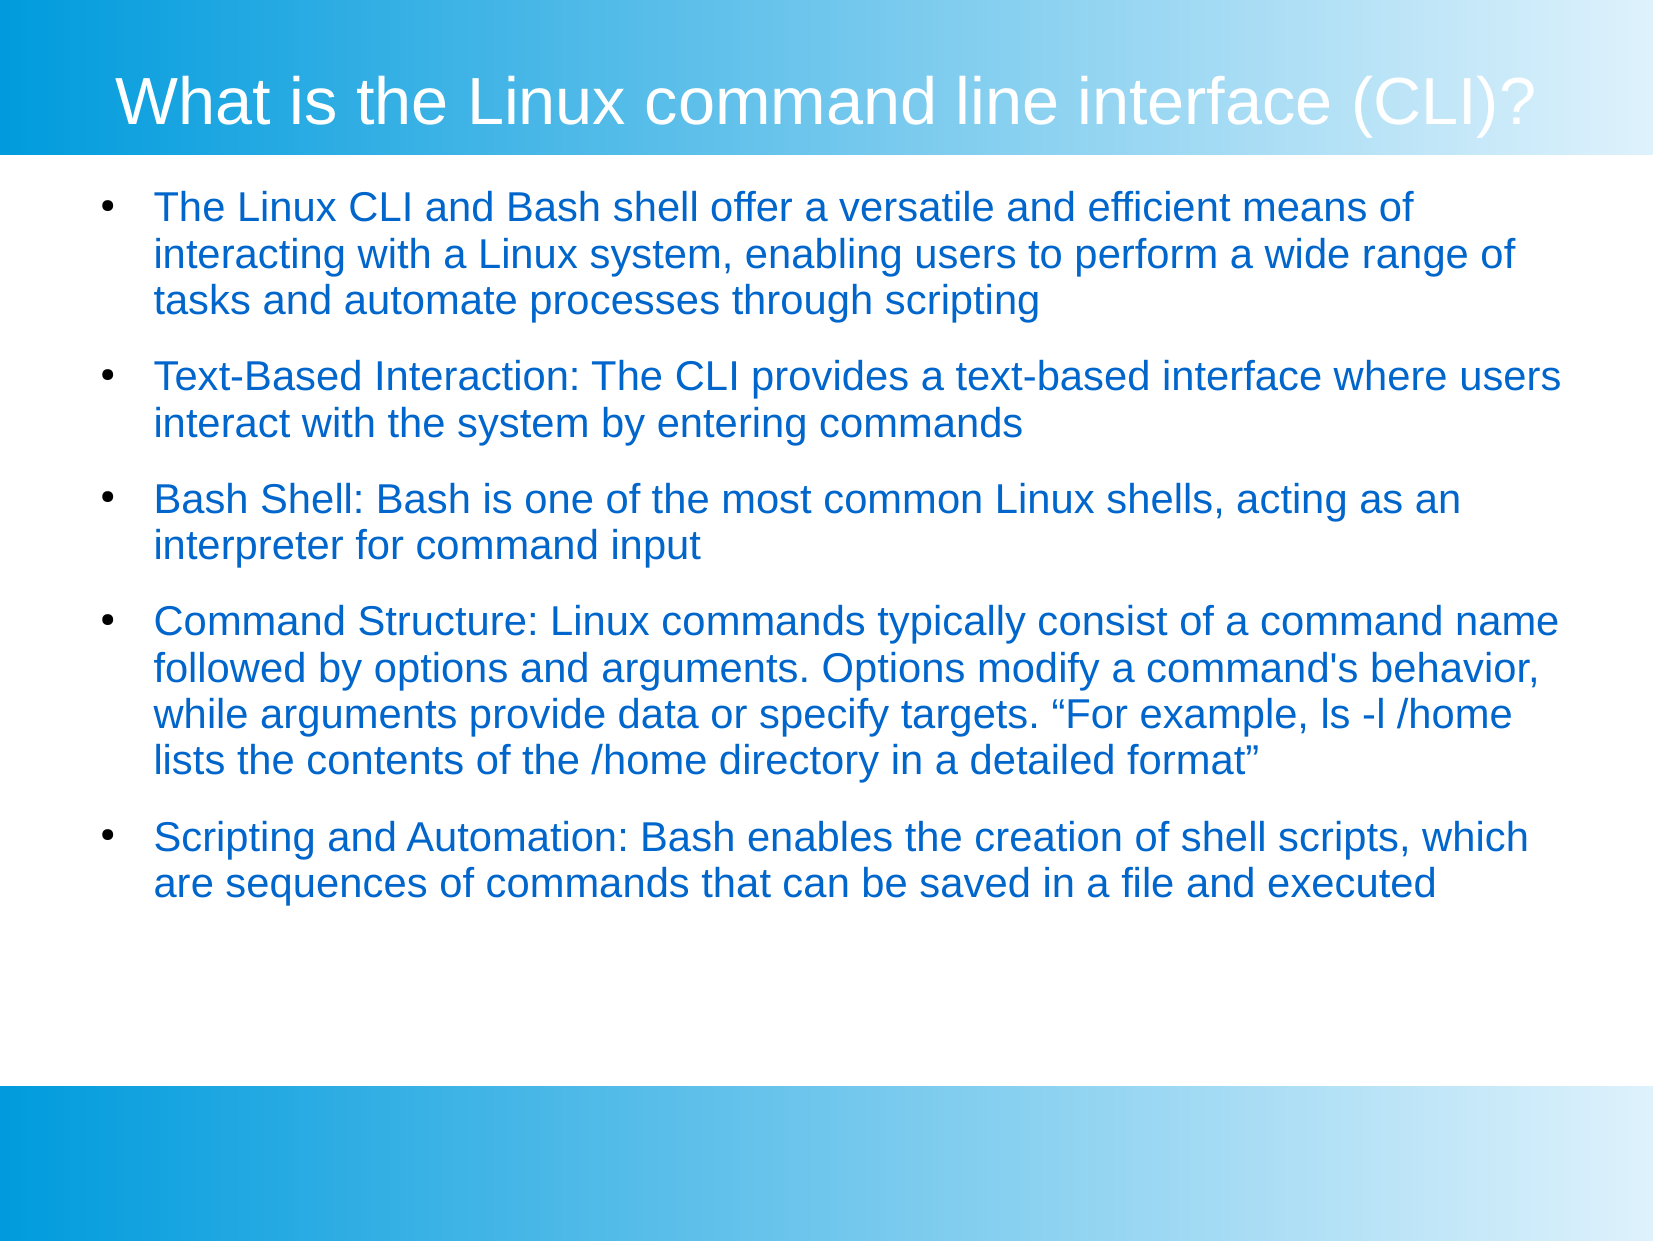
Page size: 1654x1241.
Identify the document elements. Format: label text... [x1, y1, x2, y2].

title What is the Linux command line interface (CLI)? [82, 49, 1571, 155]
list The Linux CLI and Bash shell offer a versatile and efficient means of interacting with a Linux system, enabling users to perform a wide range of tasks and automate processes through scripting Text-Based Interaction: The CLI provides a text-based interface where users interact with the system by entering commands Bash Shell: Bash is one of the most common Linux shells, acting as an interpreter for command input Command Structure: Linux commands typically consist of a command name followed by options and arguments. Options modify a command's behavior, while arguments provide data or specify targets. “For example, ls -l /home lists the contents of the /home directory in a detailed format” Scripting and Automation: Bash enables the creation of shell scripts, which are sequences of commands that can be saved in a file and executed [82, 183, 1571, 1066]
